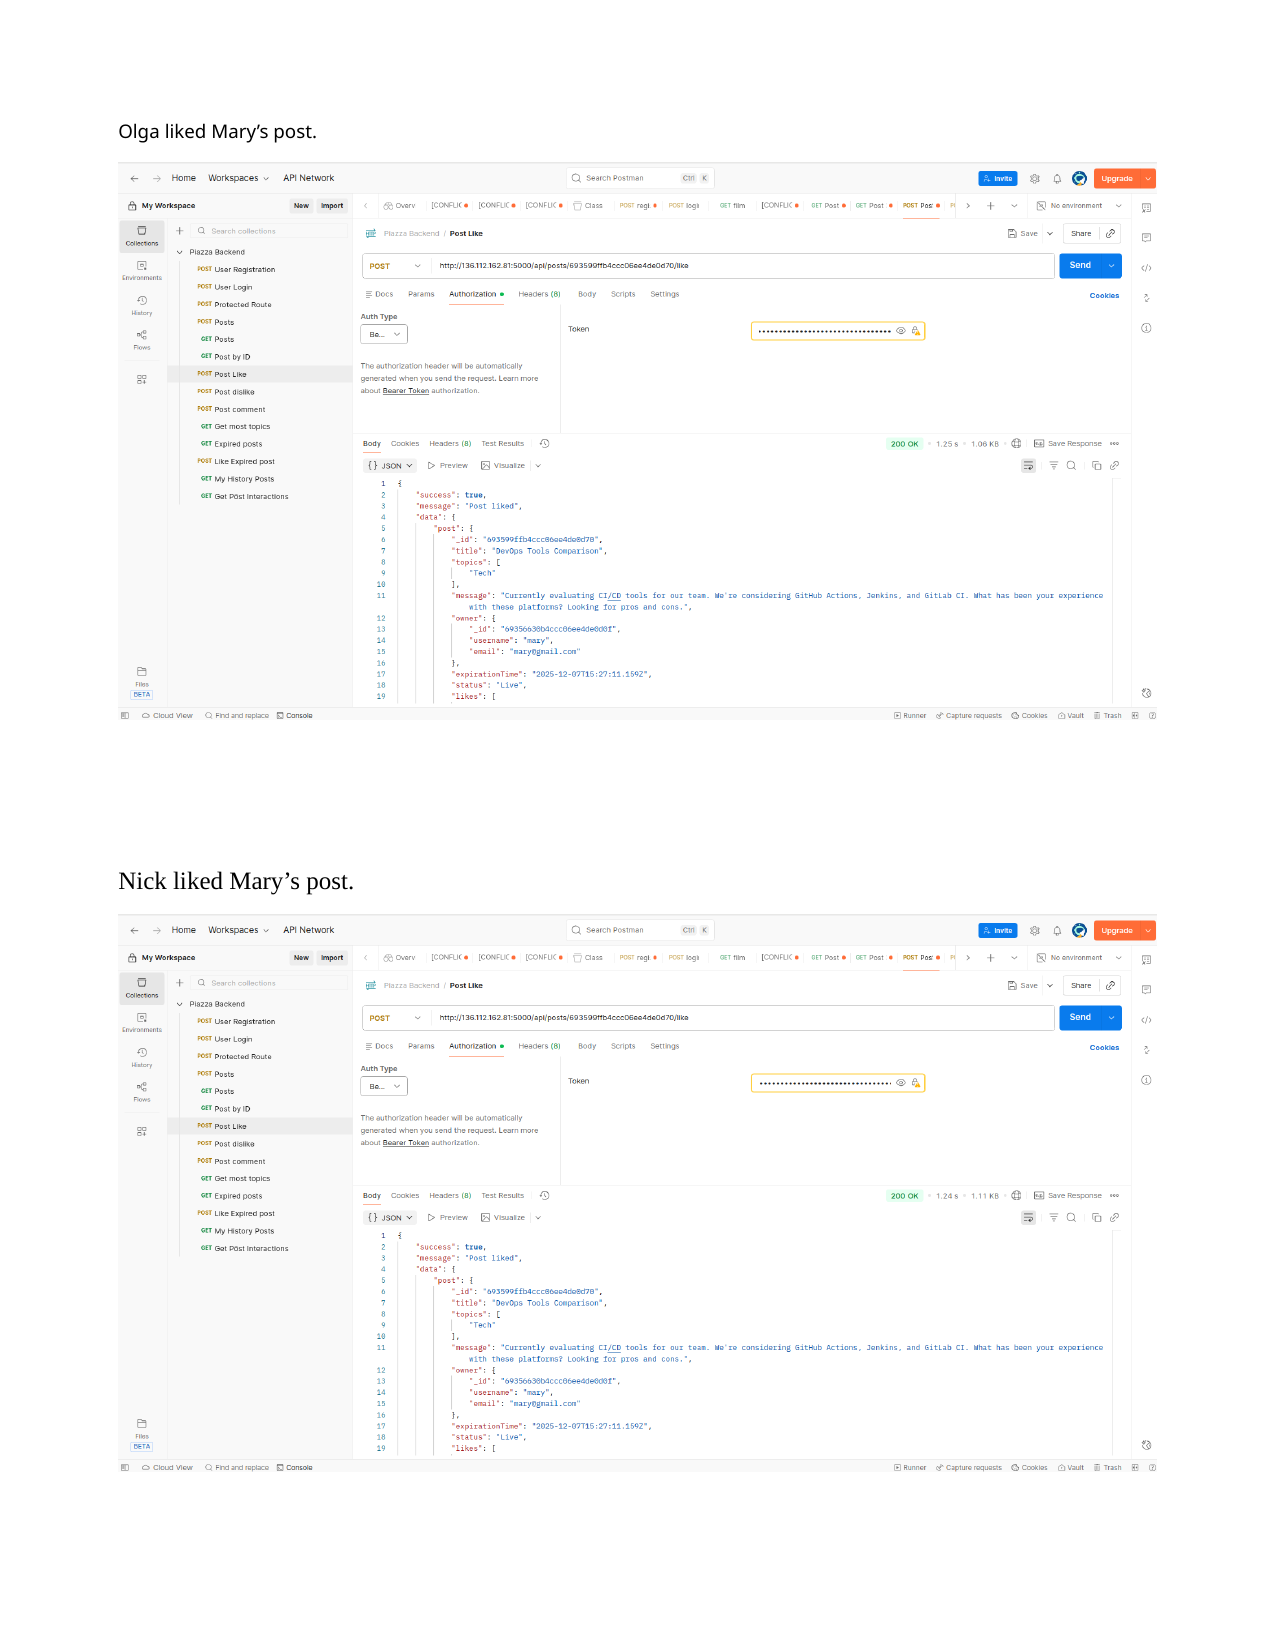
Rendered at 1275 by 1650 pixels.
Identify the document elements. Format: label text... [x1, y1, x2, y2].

picture [118, 162, 1157, 720]
text Nick liked Mary’s post. [118, 866, 1157, 895]
picture [118, 914, 1157, 1472]
text Olga liked Mary’s post. [118, 118, 1157, 144]
